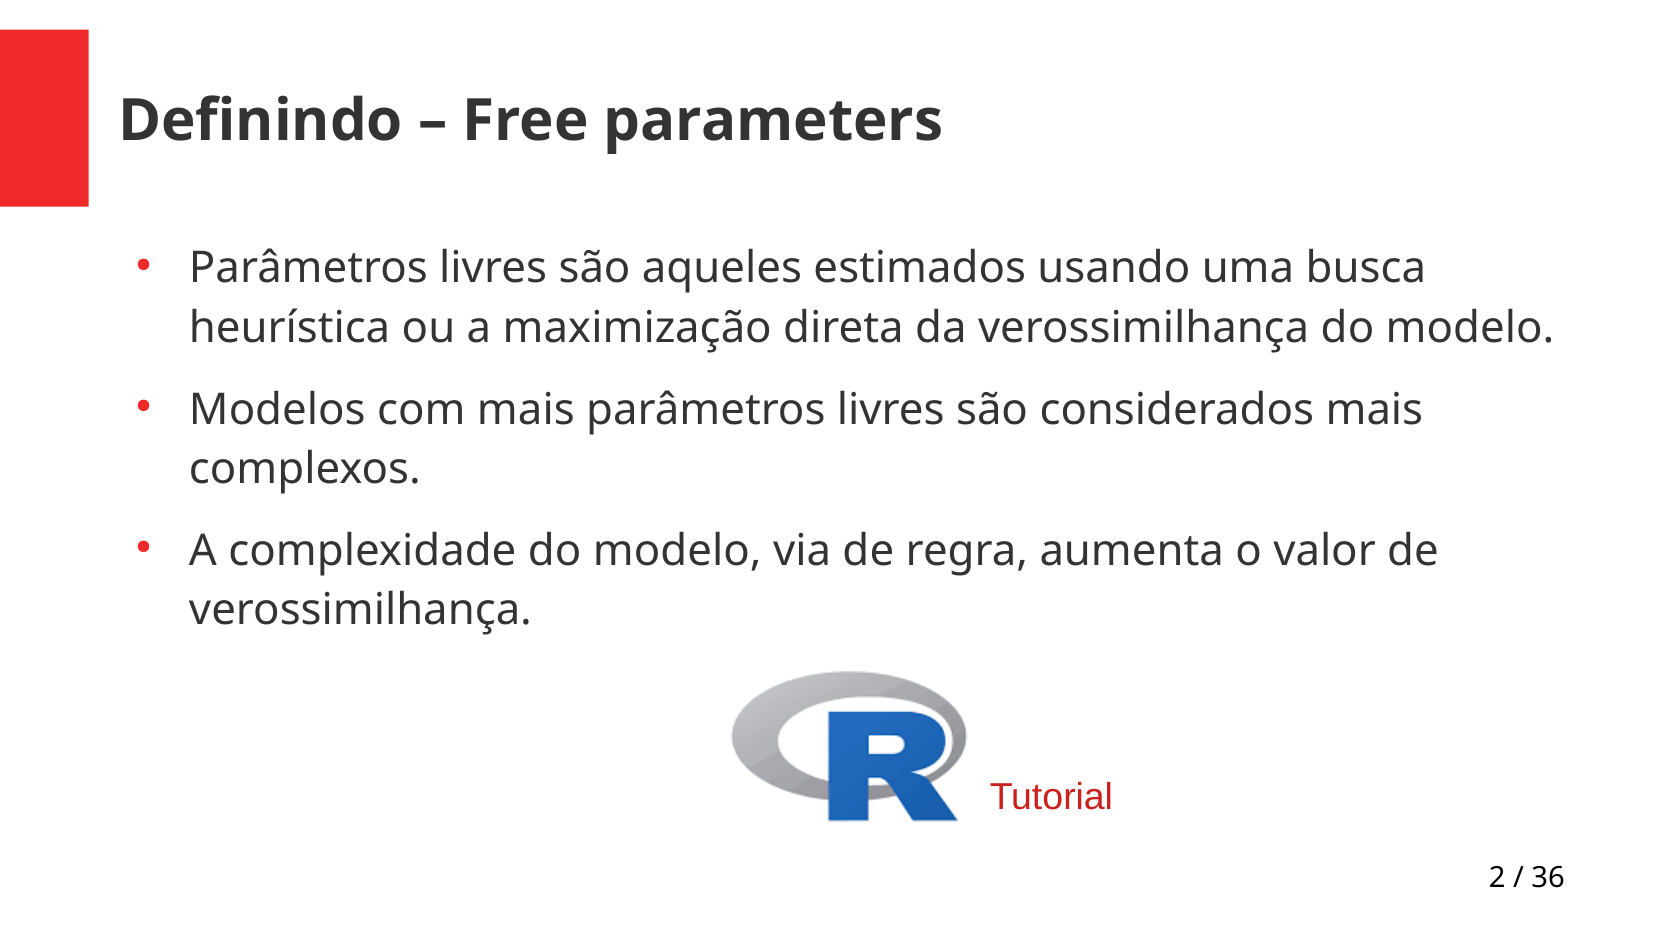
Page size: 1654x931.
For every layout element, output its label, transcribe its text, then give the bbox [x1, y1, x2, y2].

text_box Tutorial [975, 768, 1129, 826]
title Definindo – Free parameters [118, 29, 1595, 207]
picture [675, 590, 1074, 901]
list Parâmetros livres são aqueles estimados usando uma busca heurística ou a maximização direta da verossimilhança do modelo. Modelos com mais parâmetros livres são considerados mais complexos. A complexidade do modelo, via de regra, aumenta o valor de verossimilhança. [118, 236, 1595, 798]
